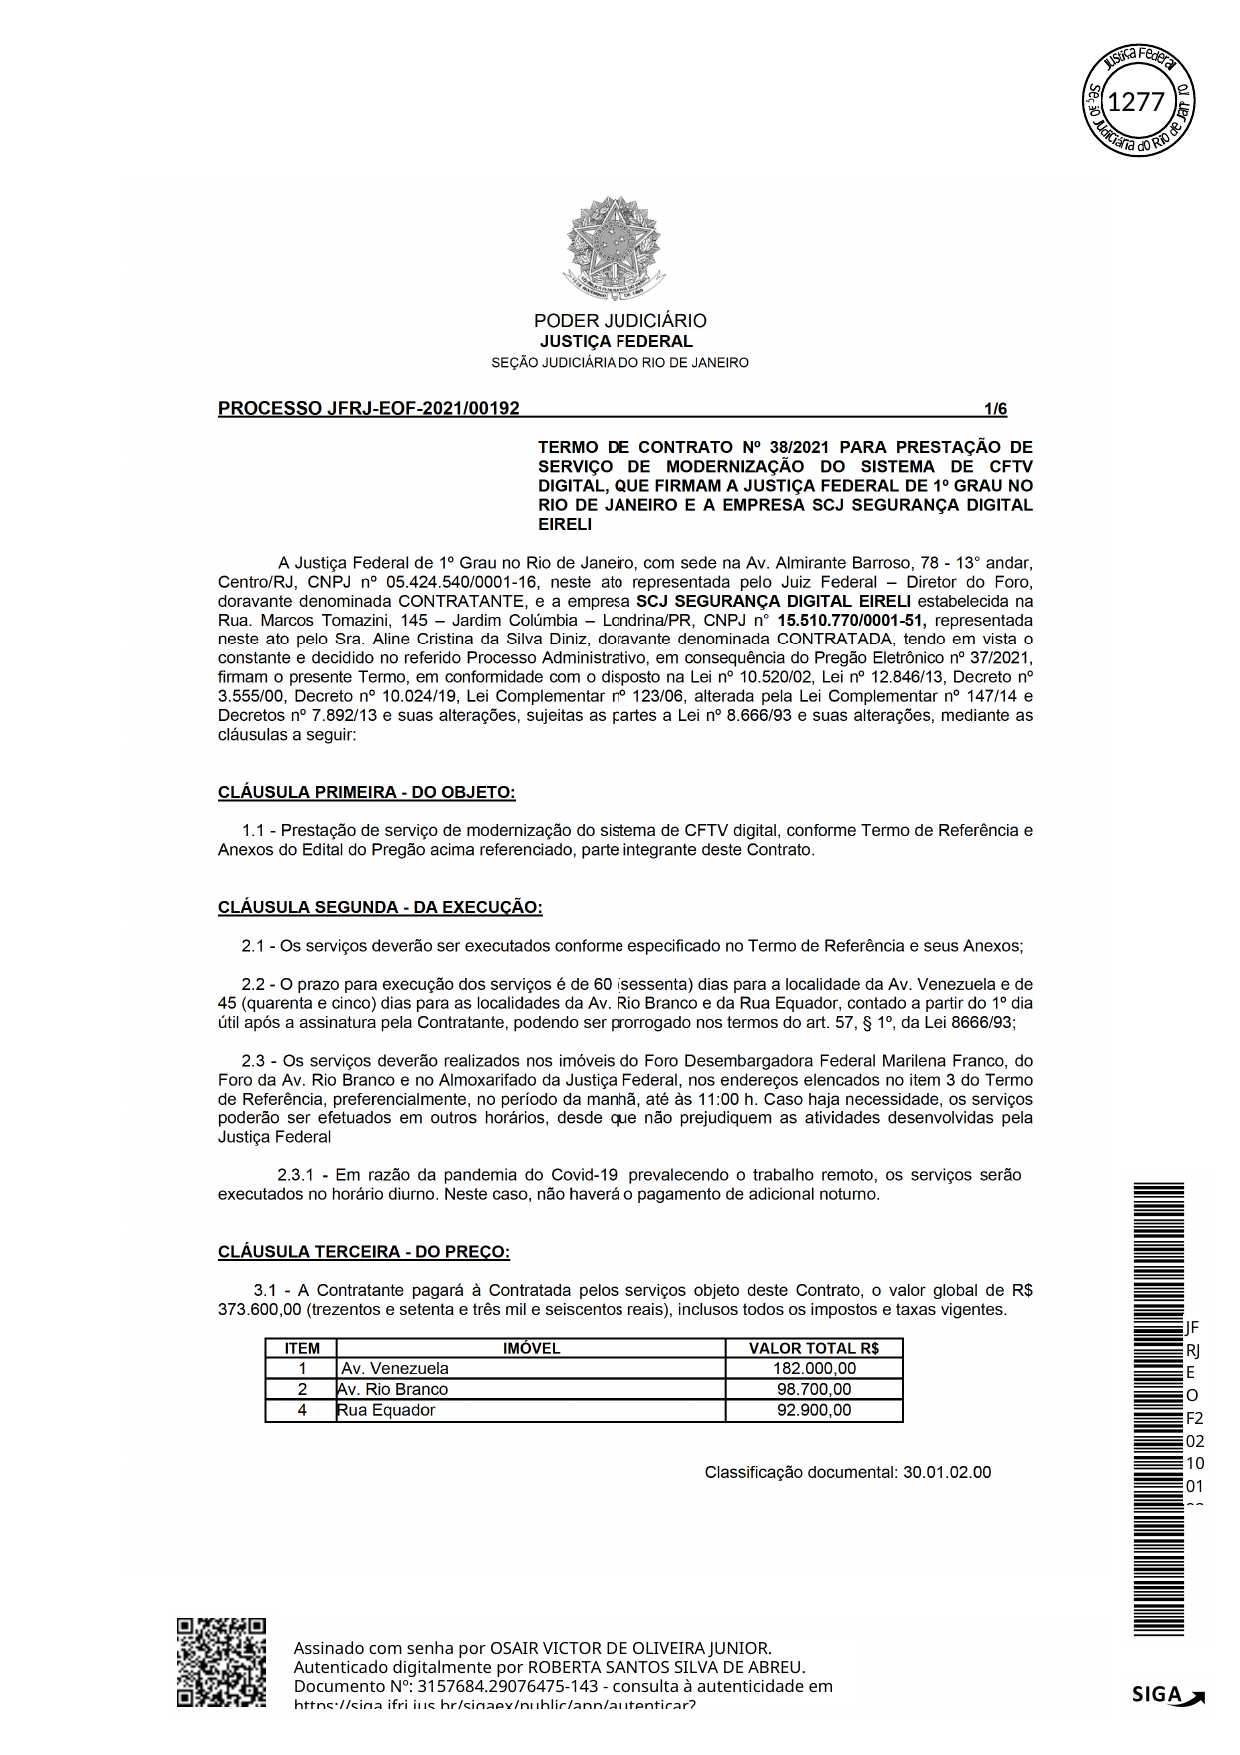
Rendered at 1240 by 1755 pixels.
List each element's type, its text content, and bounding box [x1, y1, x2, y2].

text ç [1085, 98, 1099, 106]
text JFRJEOF202100192V04 [1186, 1316, 1206, 1504]
text e [1179, 97, 1193, 105]
